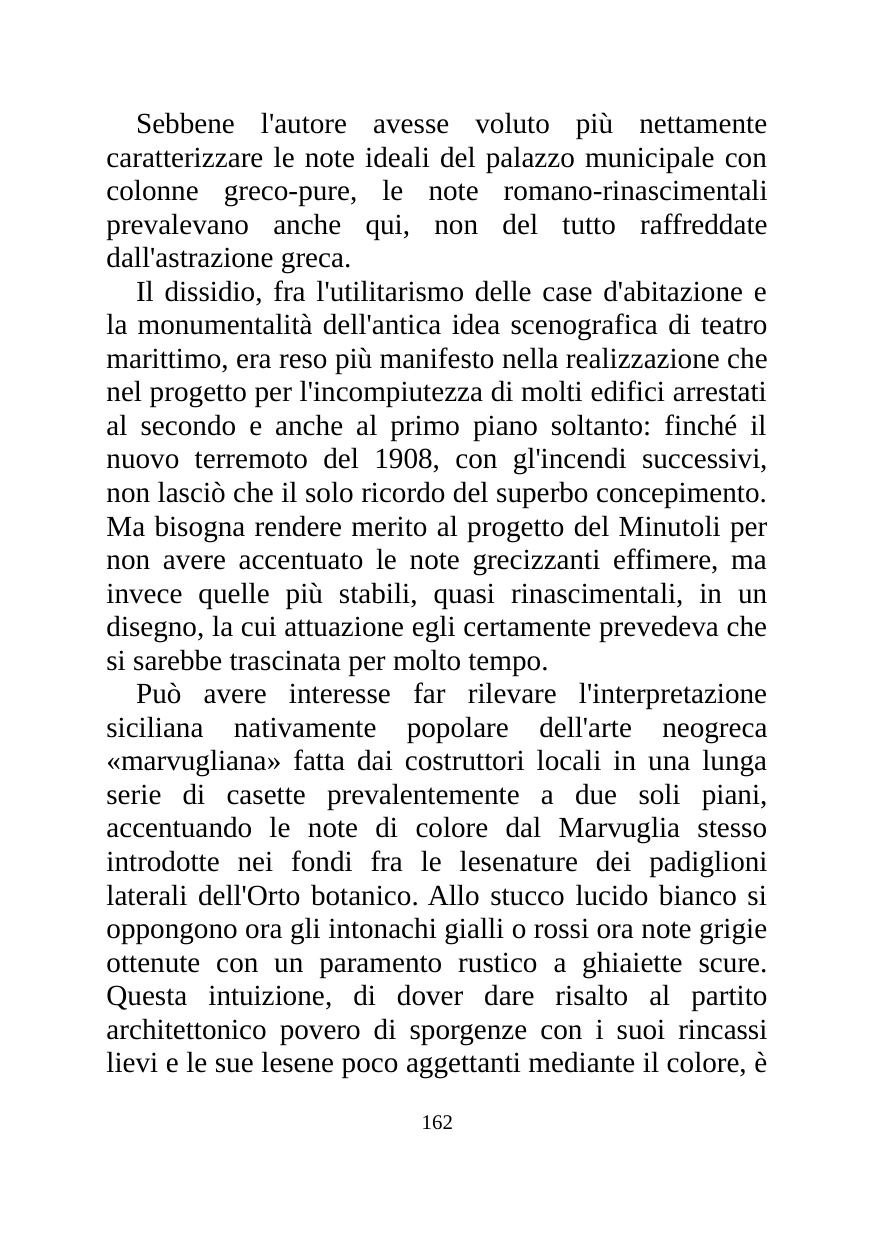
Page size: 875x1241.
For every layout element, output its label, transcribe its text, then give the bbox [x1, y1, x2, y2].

text Può avere interesse far rilevare l'interpretazione siciliana nativamente popolare dell'arte neogreca «marvugliana» fatta dai costruttori locali in una lunga serie di casette prevalentemente a due soli piani, accentuando le note di colore dal Marvuglia stesso introdotte nei fondi fra le lesenature dei padiglioni laterali dell'Orto botanico. Allo stucco lucido bianco si oppongono ora gli intonachi gialli o rossi ora note grigie ottenute con un paramento rustico a ghiaiette scure. Questa intuizione, di dover dare risalto al partito architettonico povero di sporgenze con i suoi rincassi lievi e le sue lesene poco aggettanti mediante il colore, è [106, 676, 768, 1079]
text Il dissidio, fra l'utilitarismo delle case d'abitazione e la monumentalità dell'antica idea scenografica di teatro marittimo, era reso più manifesto nella realizzazione che nel progetto per l'incompiutezza di molti edifici arrestati al secondo e anche al primo piano soltanto: finché il nuovo terremoto del 1908, con gl'incendi successivi, non lasciò che il solo ricordo del superbo concepimento. Ma bisogna rendere merito al progetto del Minutoli per non avere accentuato le note grecizzanti effimere, ma invece quelle più stabili, quasi rinascimentali, in un disegno, la cui attuazione egli certamente prevedeva che si sarebbe trascinata per molto tempo. [106, 274, 768, 676]
text Sebbene l'autore avesse voluto più nettamente caratterizzare le note ideali del palazzo municipale con colonne greco-pure, le note romano-rinascimentali prevalevano anche qui, non del tutto raffreddate dall'astrazione greca. [106, 106, 768, 274]
